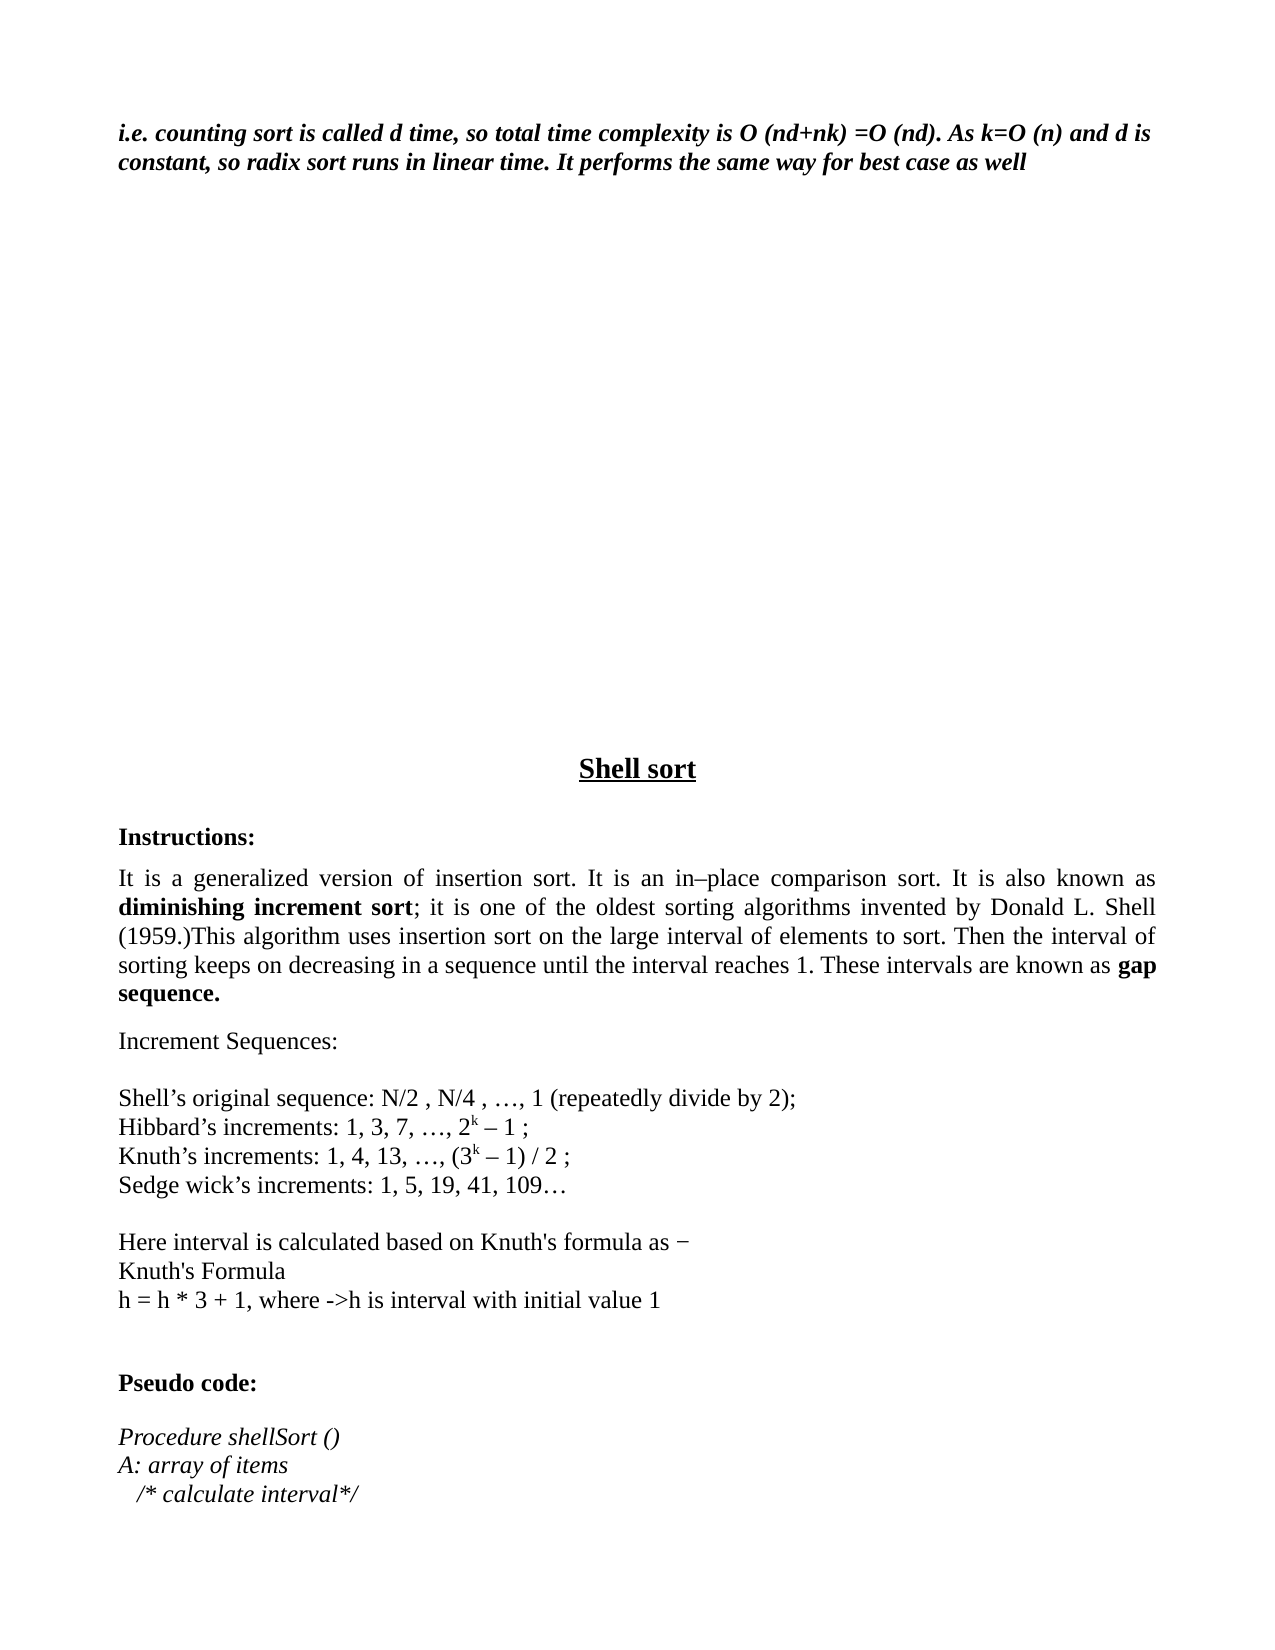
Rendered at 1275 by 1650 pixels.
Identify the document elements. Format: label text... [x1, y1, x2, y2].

text Knuth’s increments: 1, 4, 13, …, (3k – 1) / 2 ; [118, 1141, 1157, 1170]
text Knuth's Formula [118, 1256, 1157, 1285]
text Procedure shellSort () [118, 1422, 1157, 1451]
text Sedge wick’s increments: 1, 5, 19, 41, 109… [118, 1170, 1157, 1198]
text Increment Sequences: [118, 1026, 1157, 1055]
text Hibbard’s increments: 1, 3, 7, …, 2k – 1 ; [118, 1112, 1157, 1141]
text Shell’s original sequence: N/2 , N/4 , …, 1 (repeatedly divide by 2); [118, 1083, 1157, 1112]
text i.e. counting sort is called d time, so total time complexity is O (nd+nk) =O (nd). As k=O (n) and d is constant, so radix sort runs in linear time. It performs the same way for best case as well [118, 118, 1157, 176]
text Pseudo code: [118, 1368, 1157, 1397]
text /* calculate interval*/ [118, 1479, 1157, 1508]
text h = h * 3 + 1, where ->h is interval with initial value 1 [118, 1285, 1157, 1313]
text A: array of items [118, 1451, 1157, 1479]
text It is a generalized version of insertion sort. It is an in–place comparison sort. It is also known as diminishing increment sort; it is one of the oldest sorting algorithms invented by Donald L. Shell (1959.)This algorithm uses insertion sort on the large interval of elements to sort. Then the interval of sorting keeps on decreasing in a sequence until the interval reaches 1. These intervals are known as gap sequence. [118, 863, 1157, 1007]
list Shell sort [118, 751, 1157, 785]
text Instructions: [118, 822, 1157, 851]
text Here interval is calculated based on Knuth's formula as − [118, 1227, 1157, 1256]
